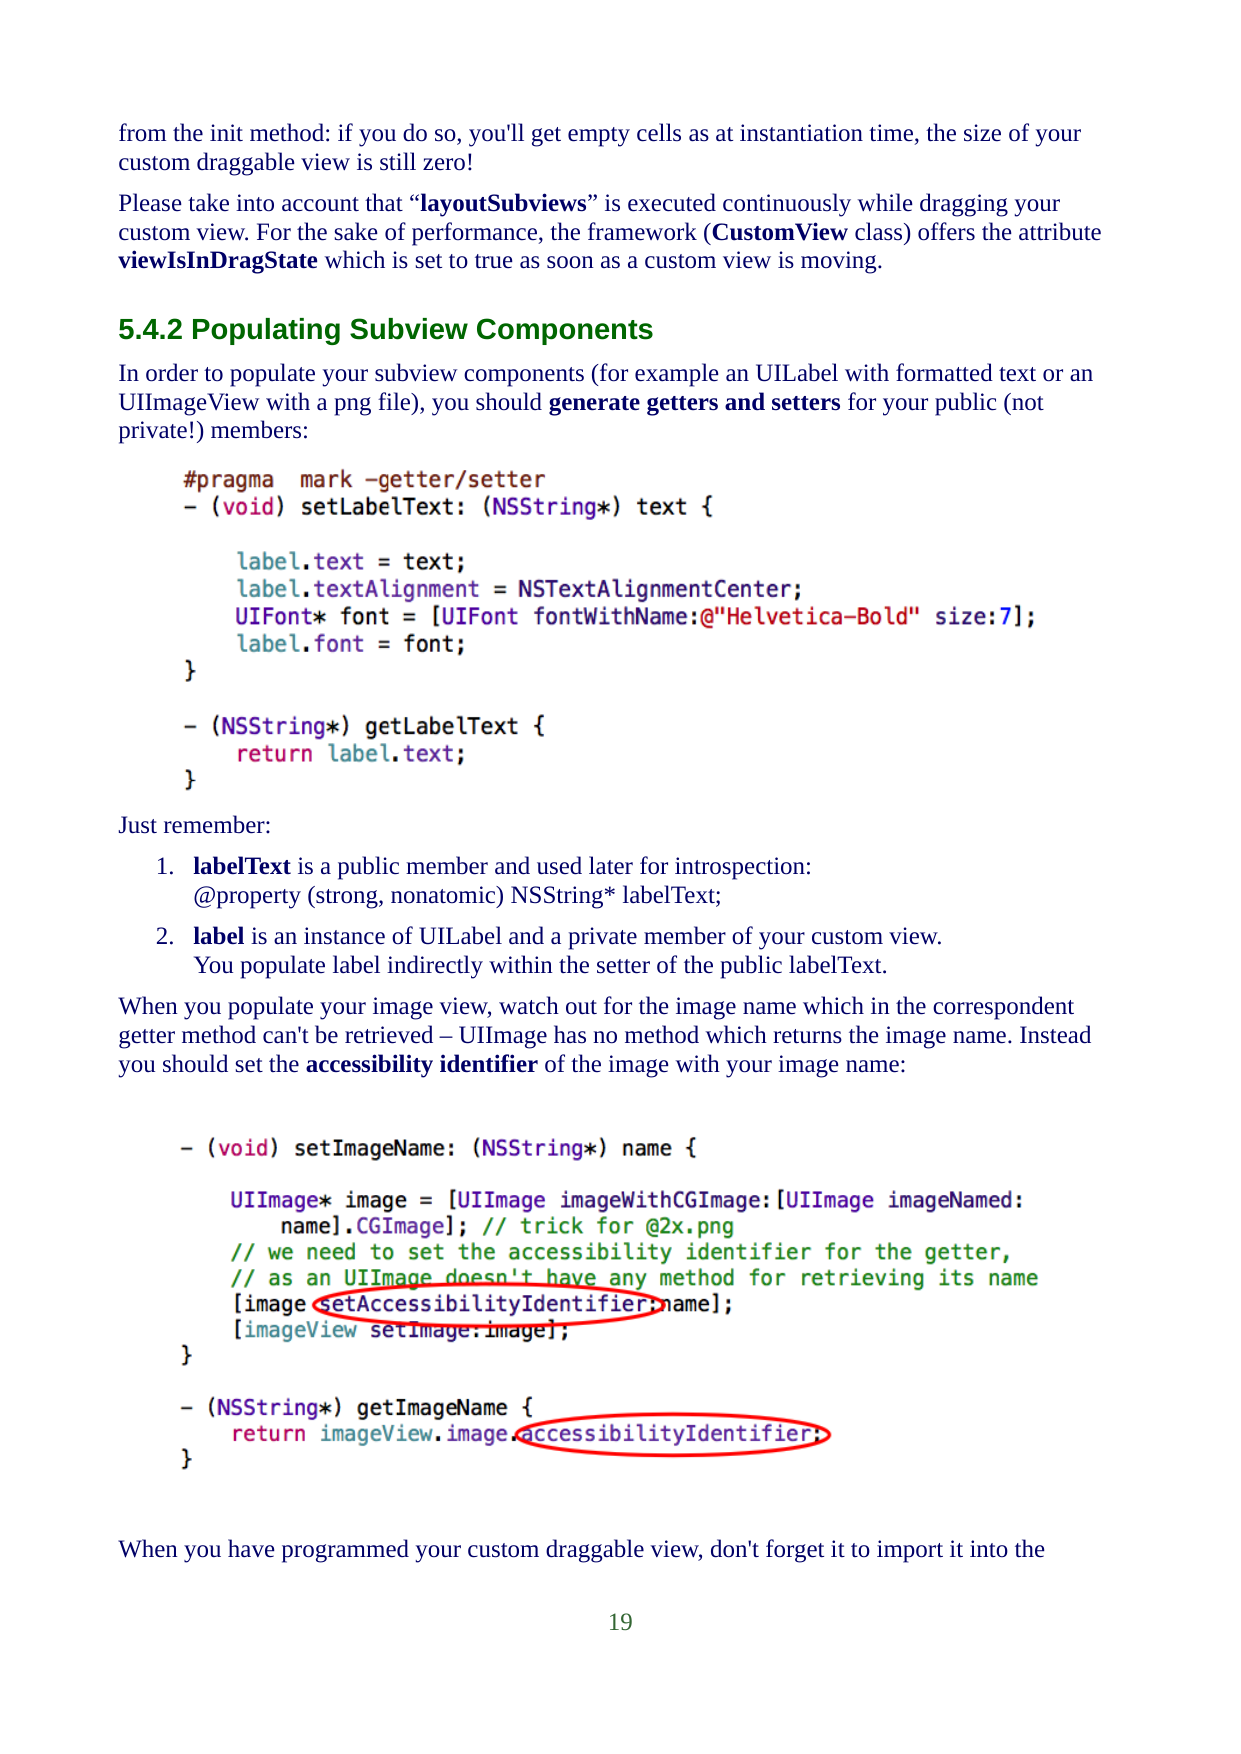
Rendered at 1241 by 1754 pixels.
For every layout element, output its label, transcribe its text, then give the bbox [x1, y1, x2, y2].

text When you have programmed your custom draggable view, don't forget it to import it into the [118, 1534, 1122, 1562]
text Please take into account that “layoutSubviews” is executed continuously while dragging your custom view. For the sake of performance, the framework (CustomView class) offers the attribute viewIsInDragState which is set to true as soon as a custom view is moving. [118, 188, 1122, 274]
picture [178, 1131, 1062, 1493]
list labelText is a public member and used later for introspection: @property (strong, nonatomic) NSString* labelText; [156, 851, 1122, 909]
subtitle 5.4.2 Populating Subview Components [118, 312, 1122, 345]
text When you populate your image view, watch out for the image name which in the correspondent getter method can't be retrieved – UIImage has no method which returns the image name. Instead you should set the accessibility identifier of the image with your image name: [118, 991, 1122, 1077]
text from the init method: if you do so, you'll get empty cells as at instantiation time, the size of your custom draggable view is still zero! [118, 118, 1122, 176]
picture [179, 456, 1062, 810]
text In order to populate your subview components (for example an UILabel with formatted text or an UIImageView with a png file), you should generate getters and setters for your public (not private!) members: [118, 358, 1122, 444]
list label is an instance of UILabel and a private member of your custom view. You populate label indirectly within the setter of the public labelText. [156, 921, 1122, 979]
text Just remember: [118, 810, 1122, 839]
